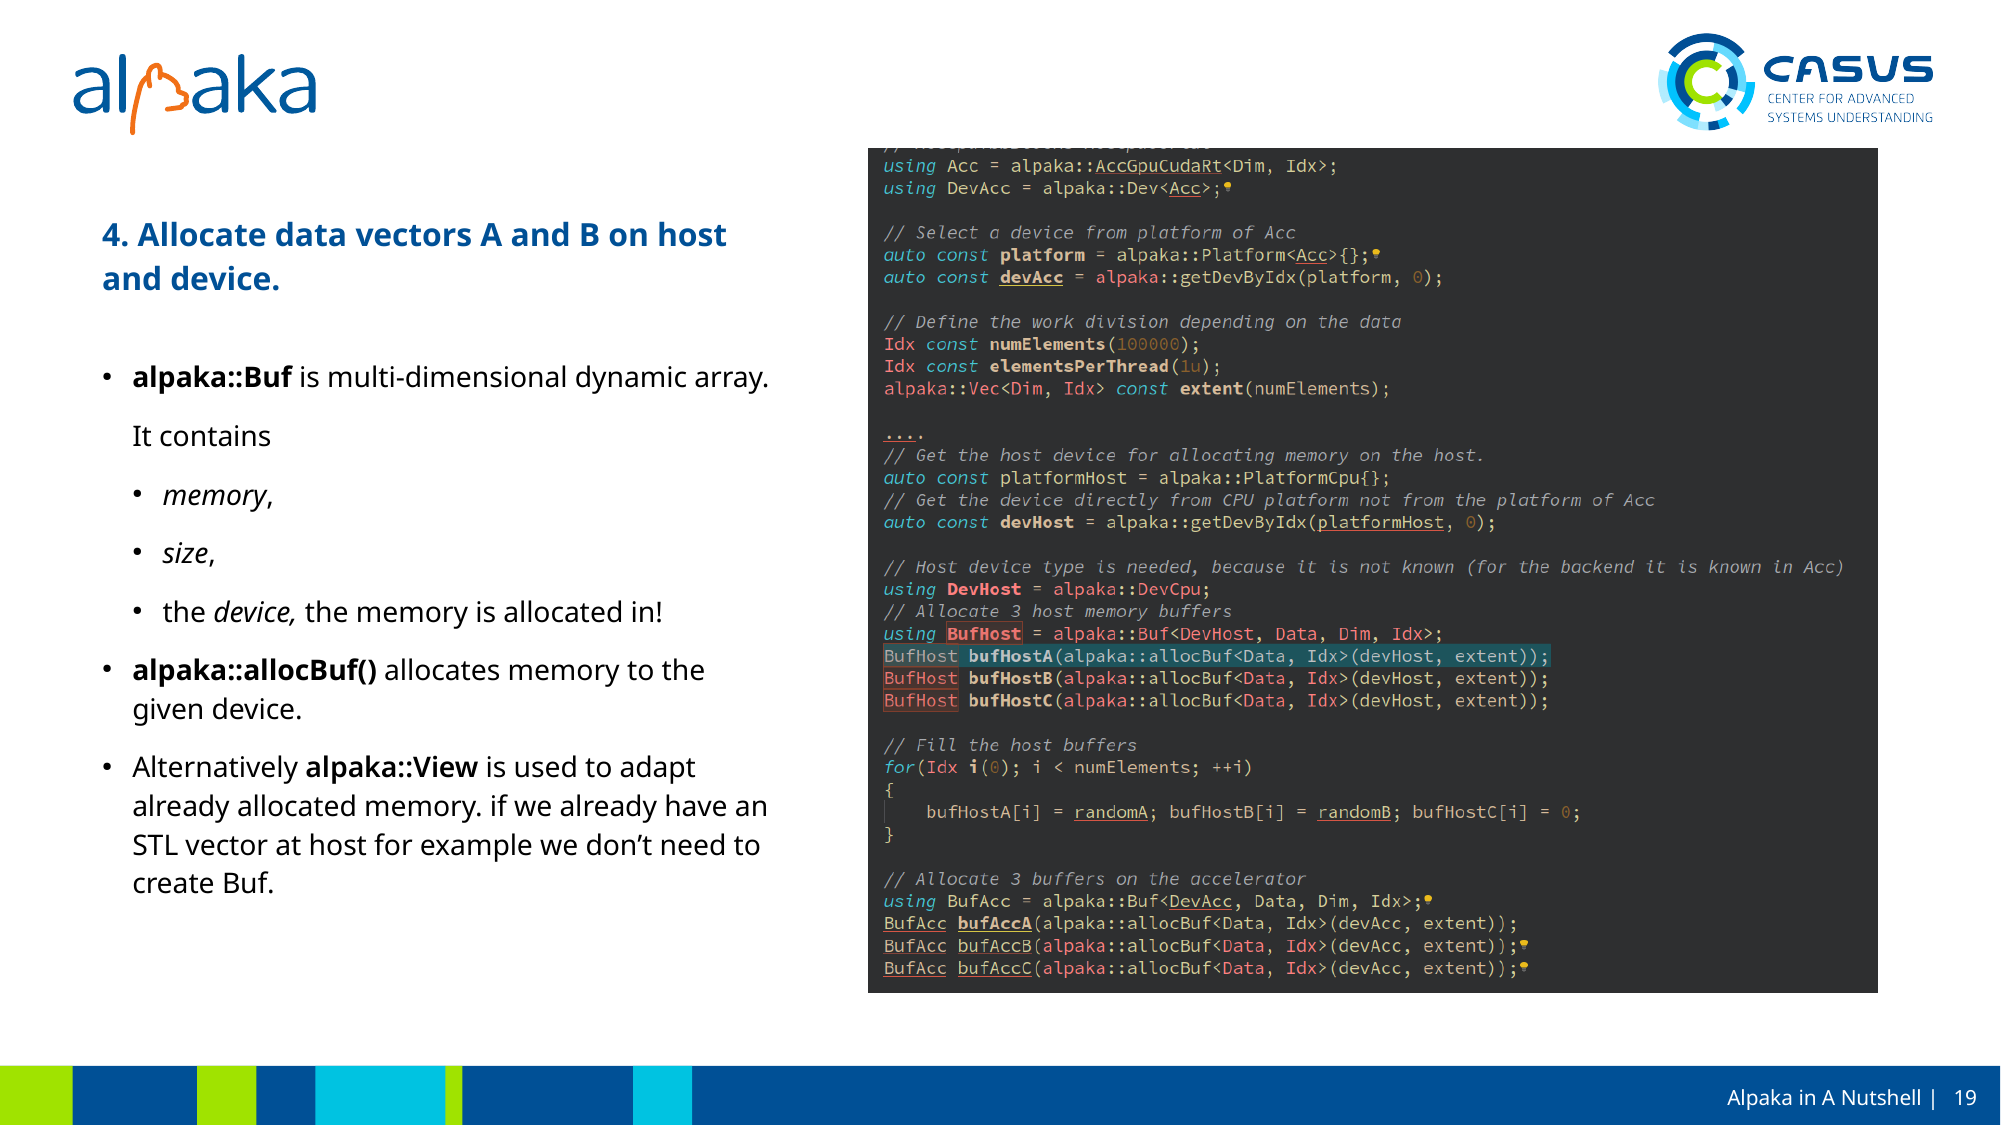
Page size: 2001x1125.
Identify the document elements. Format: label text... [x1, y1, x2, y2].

list 4. Allocate data vectors A and B on host and device. alpaka::Buf is multi-dimensional dynamic array. It contains memory, size, the device, the memory is allocated in! alpaka::allocBuf() allocates memory to the given device. Alternatively alpaka::View is used to adapt already allocated memory. if we already have an STL vector at host for example we don’t need to create Buf. [102, 212, 780, 922]
picture [868, 148, 1878, 993]
picture [1658, 33, 1933, 131]
picture [72, 53, 317, 136]
